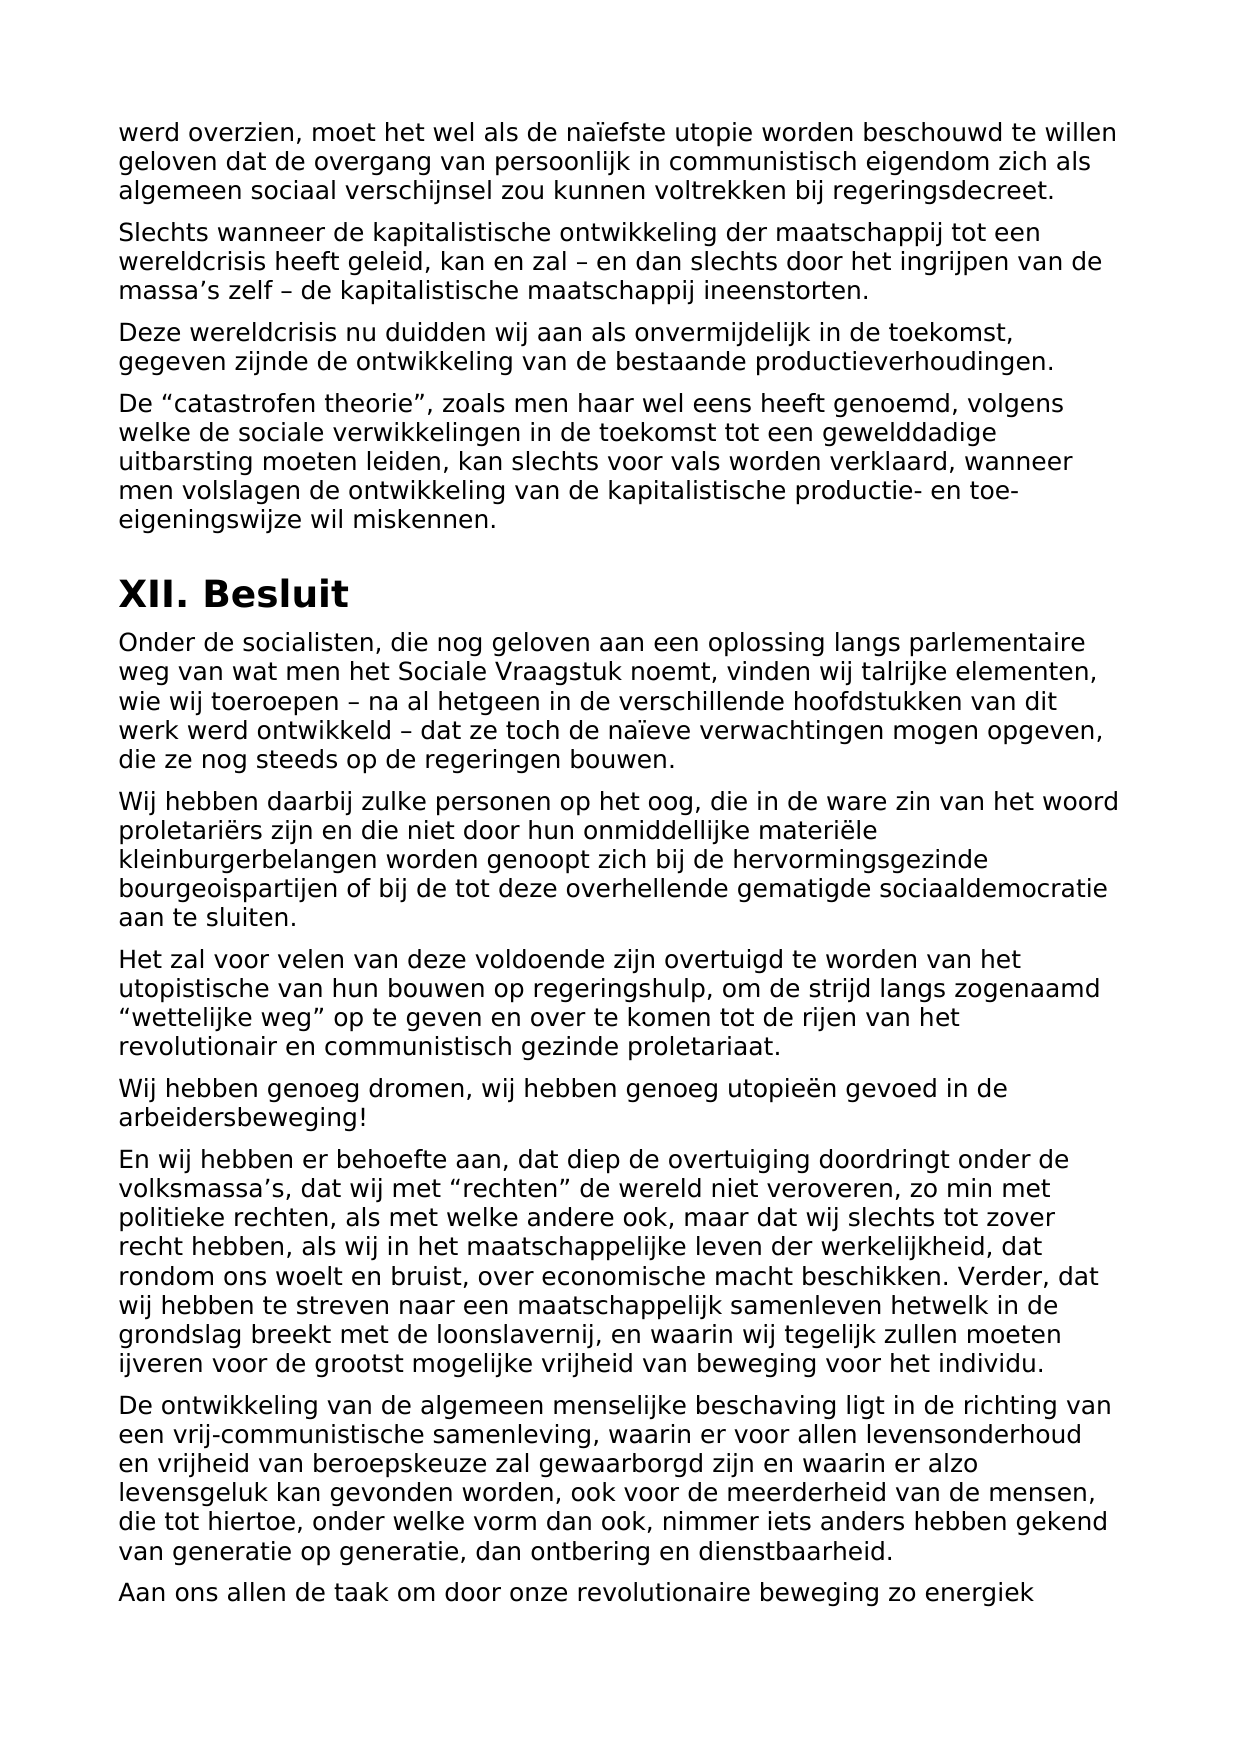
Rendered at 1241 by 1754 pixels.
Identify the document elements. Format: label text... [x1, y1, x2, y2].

text En wij hebben er behoefte aan, dat diep de overtuiging doordringt onder de volksmassa’s, dat wij met “rechten” de wereld niet veroveren, zo min met politieke rechten, als met welke andere ook, maar dat wij slechts tot zover recht hebben, als wij in het maatschappelijke leven der werkelijkheid, dat rondom ons woelt en bruist, over economische macht beschikken. Verder, dat wij hebben te streven naar een maatschappelijk samenleven hetwelk in de grondslag breekt met de loonslavernij, en waarin wij tegelijk zullen moeten ijveren voor de grootst mogelijke vrijheid van beweging voor het individu. [118, 1145, 1122, 1378]
text Wij hebben genoeg dromen, wij hebben genoeg utopieën gevoed in de arbeidersbeweging! [118, 1074, 1122, 1133]
text Onder de socialisten, die nog geloven aan een oplossing langs parlementaire weg van wat men het Sociale Vraagstuk noemt, vinden wij talrijke elementen, wie wij toeroepen – na al hetgeen in de verschillende hoofdstukken van dit werk werd ontwikkeld – dat ze toch de naïeve verwachtingen mogen opgeven, die ze nog steeds op de regeringen bouwen. [118, 628, 1122, 774]
text De “catastrofen theorie”, zoals men haar wel eens heeft genoemd, volgens welke de sociale verwikkelingen in de toekomst tot een gewelddadige uitbarsting moeten leiden, kan slechts voor vals worden verklaard, wanneer men volslagen de ontwikkeling van de kapitalistische productie- en toe-eigeningswijze wil miskennen. [118, 389, 1122, 535]
text Aan ons allen de taak om door onze revolutionaire beweging zo energiek [118, 1578, 1122, 1608]
text Slechts wanneer de kapitalistische ontwikkeling der maatschappij tot een wereldcrisis heeft geleid, kan en zal – en dan slechts door het ingrijpen van de massa’s zelf – de kapitalistische maatschappij ineenstorten. [118, 218, 1122, 306]
text Deze wereldcrisis nu duidden wij aan als onvermijdelijk in de toekomst, gegeven zijnde de ontwikkeling van de bestaande productieverhoudingen. [118, 318, 1122, 376]
text De ontwikkeling van de algemeen menselijke beschaving ligt in de richting van een vrij-communistische samenleving, waarin er voor allen levensonderhoud en vrijheid van beroepskeuze zal gewaarborgd zijn en waarin er alzo levensgeluk kan gevonden worden, ook voor de meerderheid van de mensen, die tot hiertoe, onder welke vorm dan ook, nimmer iets anders hebben gekend van generatie op generatie, dan ontbering en dienstbaarheid. [118, 1391, 1122, 1566]
text Wij hebben daarbij zulke personen op het oog, die in de ware zin van het woord proletariërs zijn en die niet door hun onmiddellijke materiële kleinburgerbelangen worden genoopt zich bij de hervormingsgezinde bourgeoispartijen of bij de tot deze overhellende gematigde sociaaldemocratie aan te sluiten. [118, 787, 1122, 933]
text werd overzien, moet het wel als de naïefste utopie worden beschouwd te willen geloven dat de overgang van persoonlijk in communistisch eigendom zich als algemeen sociaal verschijnsel zou kunnen voltrekken bij regeringsdecreet. [118, 118, 1122, 206]
subtitle XII. Besluit [118, 572, 1122, 616]
text Het zal voor velen van deze voldoende zijn overtuigd te worden van het utopistische van hun bouwen op regeringshulp, om de strijd langs zogenaamd “wettelijke weg” op te geven en over te komen tot de rijen van het revolutionair en communistisch gezinde proletariaat. [118, 945, 1122, 1062]
